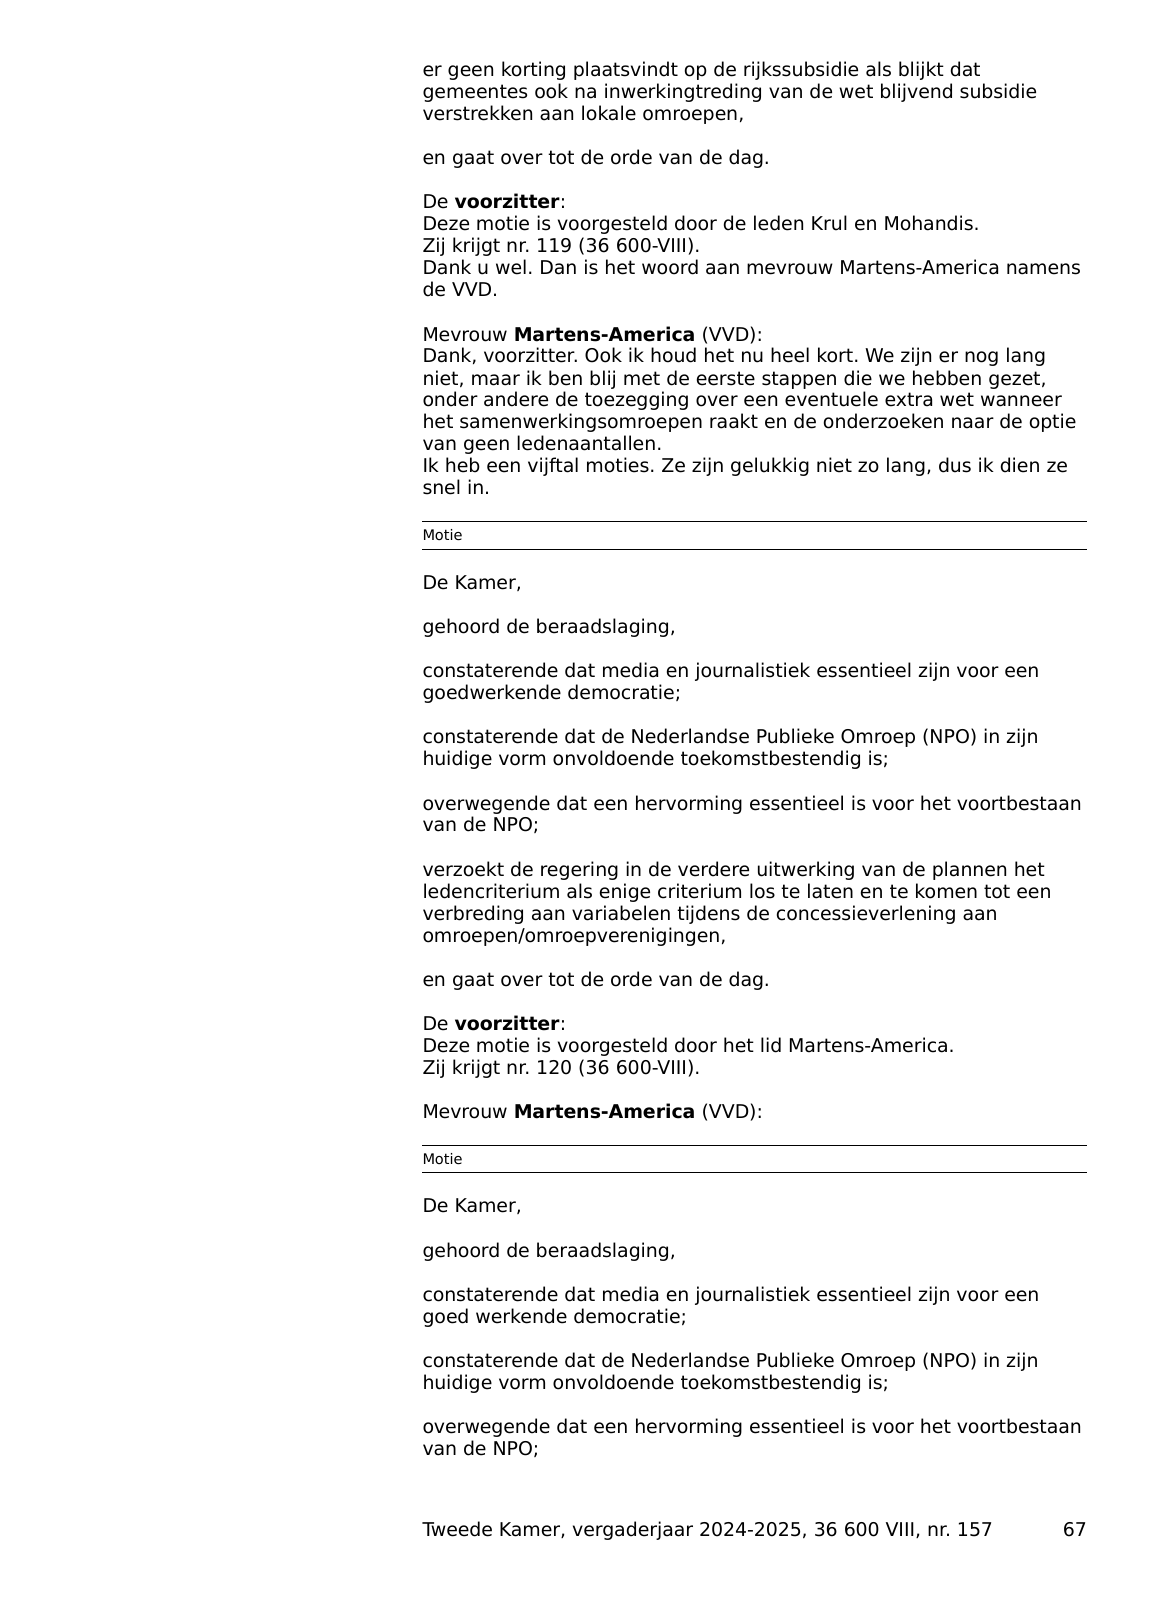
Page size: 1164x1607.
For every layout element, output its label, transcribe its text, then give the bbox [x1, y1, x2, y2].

text Mevrouw Martens-America (VVD): [422, 1101, 1087, 1123]
text constaterende dat media en journalistiek essentieel zijn voor een goedwerkende democratie; [422, 660, 1087, 704]
text er geen korting plaatsvindt op de rijkssubsidie als blijkt dat gemeentes ook na inwerkingtreding van de wet blijvend subsidie verstrekken aan lokale omroepen, [422, 59, 1087, 125]
text constaterende dat de Nederlandse Publieke Omroep (NPO) in zijn huidige vorm onvoldoende toekomstbestendig is; [422, 1350, 1087, 1394]
text Ik heb een vijftal moties. Ze zijn gelukkig niet zo lang, dus ik dien ze snel in. [422, 455, 1087, 499]
text Zij krijgt nr. 120 (36 600-VIII). [422, 1057, 1087, 1079]
table_header Motie [422, 1146, 1087, 1172]
text Dank u wel. Dan is het woord aan mevrouw Martens-America namens de VVD. [422, 257, 1087, 301]
text Dank, voorzitter. Ook ik houd het nu heel kort. We zijn er nog lang niet, maar ik ben blij met de eerste stappen die we hebben gezet, onder andere de toezegging over een eventuele extra wet wanneer het samenwerkingsomroepen raakt en de onderzoeken naar de optie van geen ledenaantallen. [422, 345, 1087, 455]
table_header Motie [422, 522, 1087, 548]
text gehoord de beraadslaging, [422, 616, 1087, 638]
text De Kamer, [422, 572, 1087, 594]
text en gaat over tot de orde van de dag. [422, 147, 1087, 169]
text gehoord de beraadslaging, [422, 1239, 1087, 1262]
text overwegende dat een hervorming essentieel is voor het voortbestaan van de NPO; [422, 1416, 1087, 1460]
text De voorzitter: [422, 1013, 1087, 1035]
text Mevrouw Martens-America (VVD): [422, 323, 1087, 345]
text constaterende dat de Nederlandse Publieke Omroep (NPO) in zijn huidige vorm onvoldoende toekomstbestendig is; [422, 726, 1087, 770]
text De voorzitter: [422, 191, 1087, 213]
text Deze motie is voorgesteld door het lid Martens-America. [422, 1035, 1087, 1057]
text Deze motie is voorgesteld door de leden Krul en Mohandis. [422, 213, 1087, 235]
text verzoekt de regering in de verdere uitwerking van de plannen het ledencriterium als enige criterium los te laten en te komen tot een verbreding aan variabelen tijdens de concessieverlening aan omroepen/omroepverenigingen, [422, 858, 1087, 946]
text constaterende dat media en journalistiek essentieel zijn voor een goed werkende democratie; [422, 1284, 1087, 1328]
text en gaat over tot de orde van de dag. [422, 969, 1087, 991]
text overwegende dat een hervorming essentieel is voor het voortbestaan van de NPO; [422, 792, 1087, 836]
text Zij krijgt nr. 119 (36 600-VIII). [422, 235, 1087, 257]
text De Kamer, [422, 1195, 1087, 1217]
